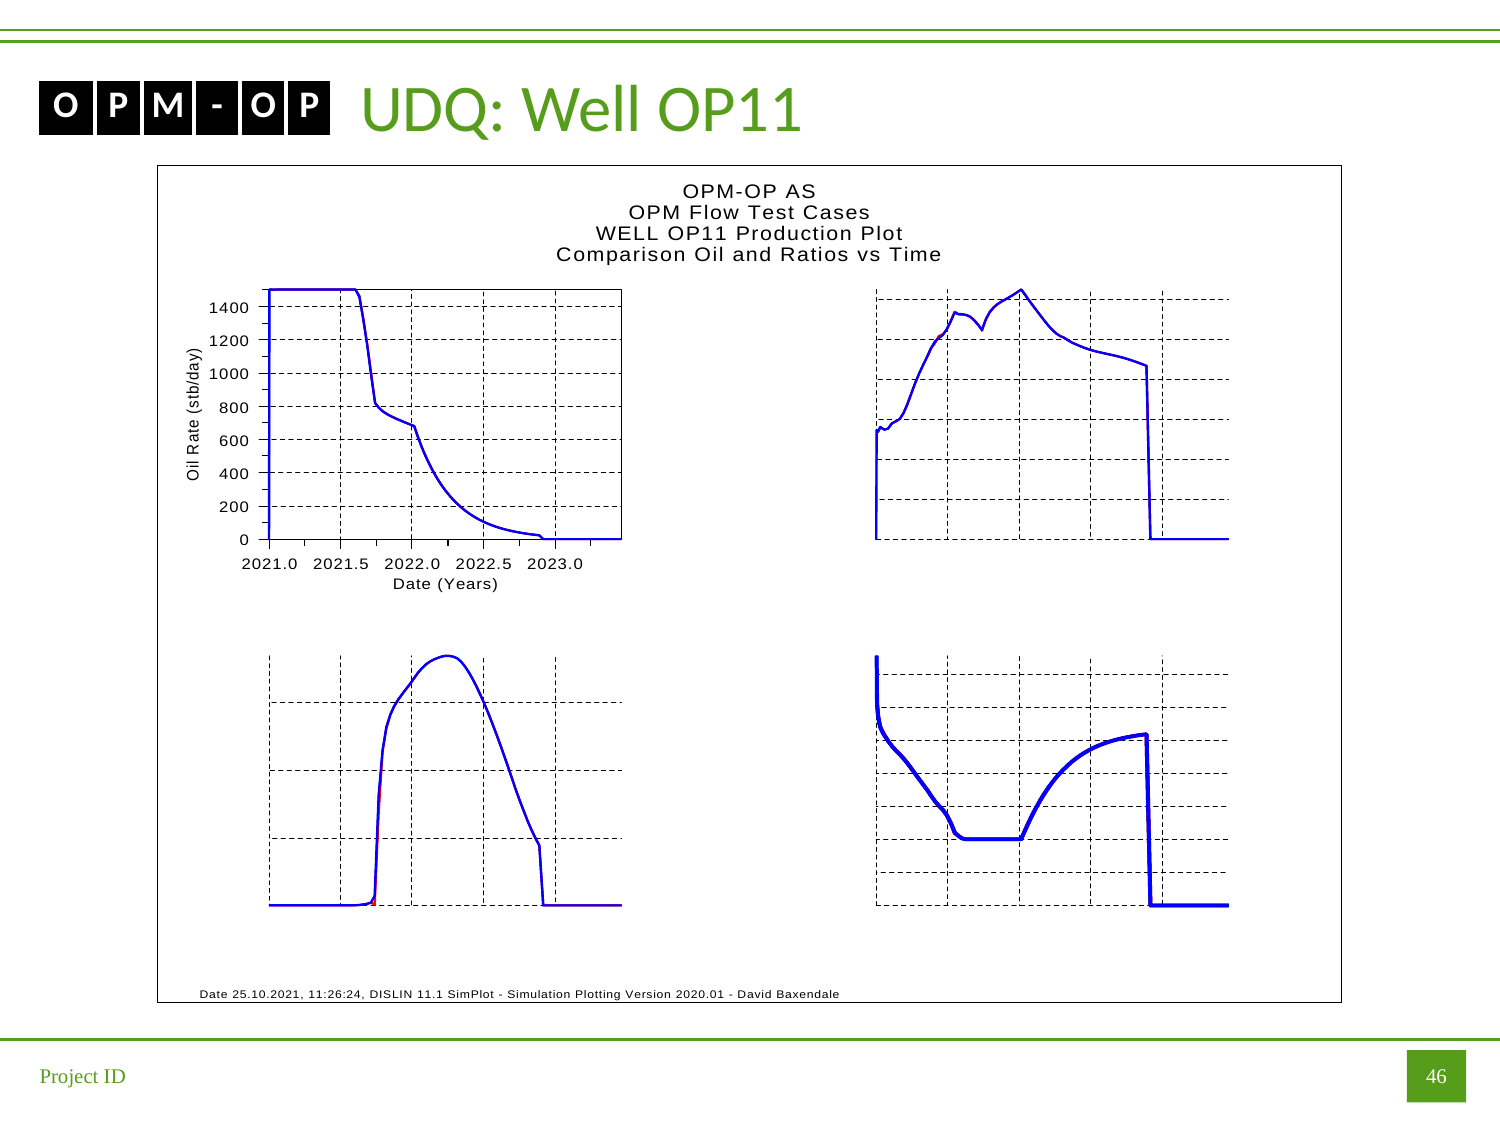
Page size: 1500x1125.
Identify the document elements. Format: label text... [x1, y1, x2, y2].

picture [157, 165, 1343, 1004]
title UDQ: well OP11 [360, 77, 1425, 153]
